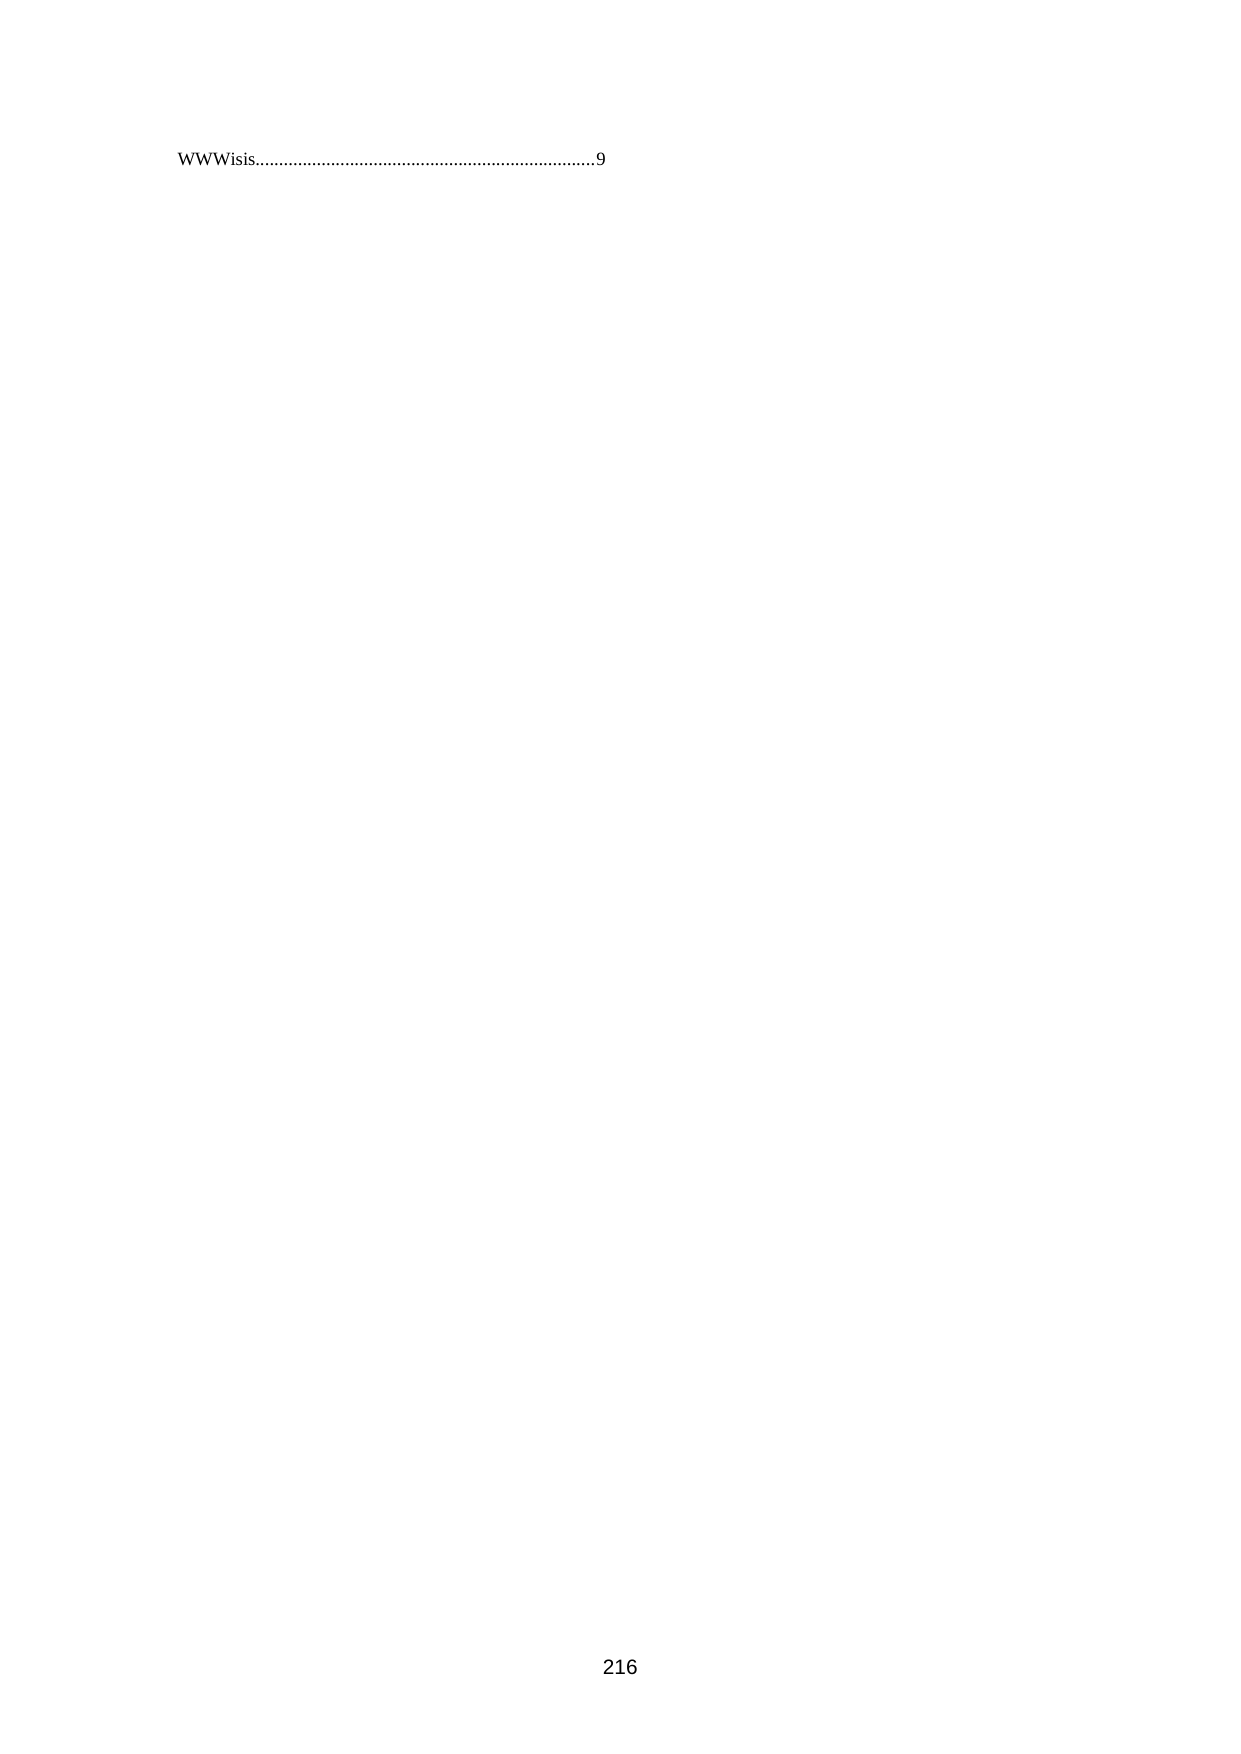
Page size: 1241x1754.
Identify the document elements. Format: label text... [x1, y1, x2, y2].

text WWWisis 9 [177, 148, 605, 169]
